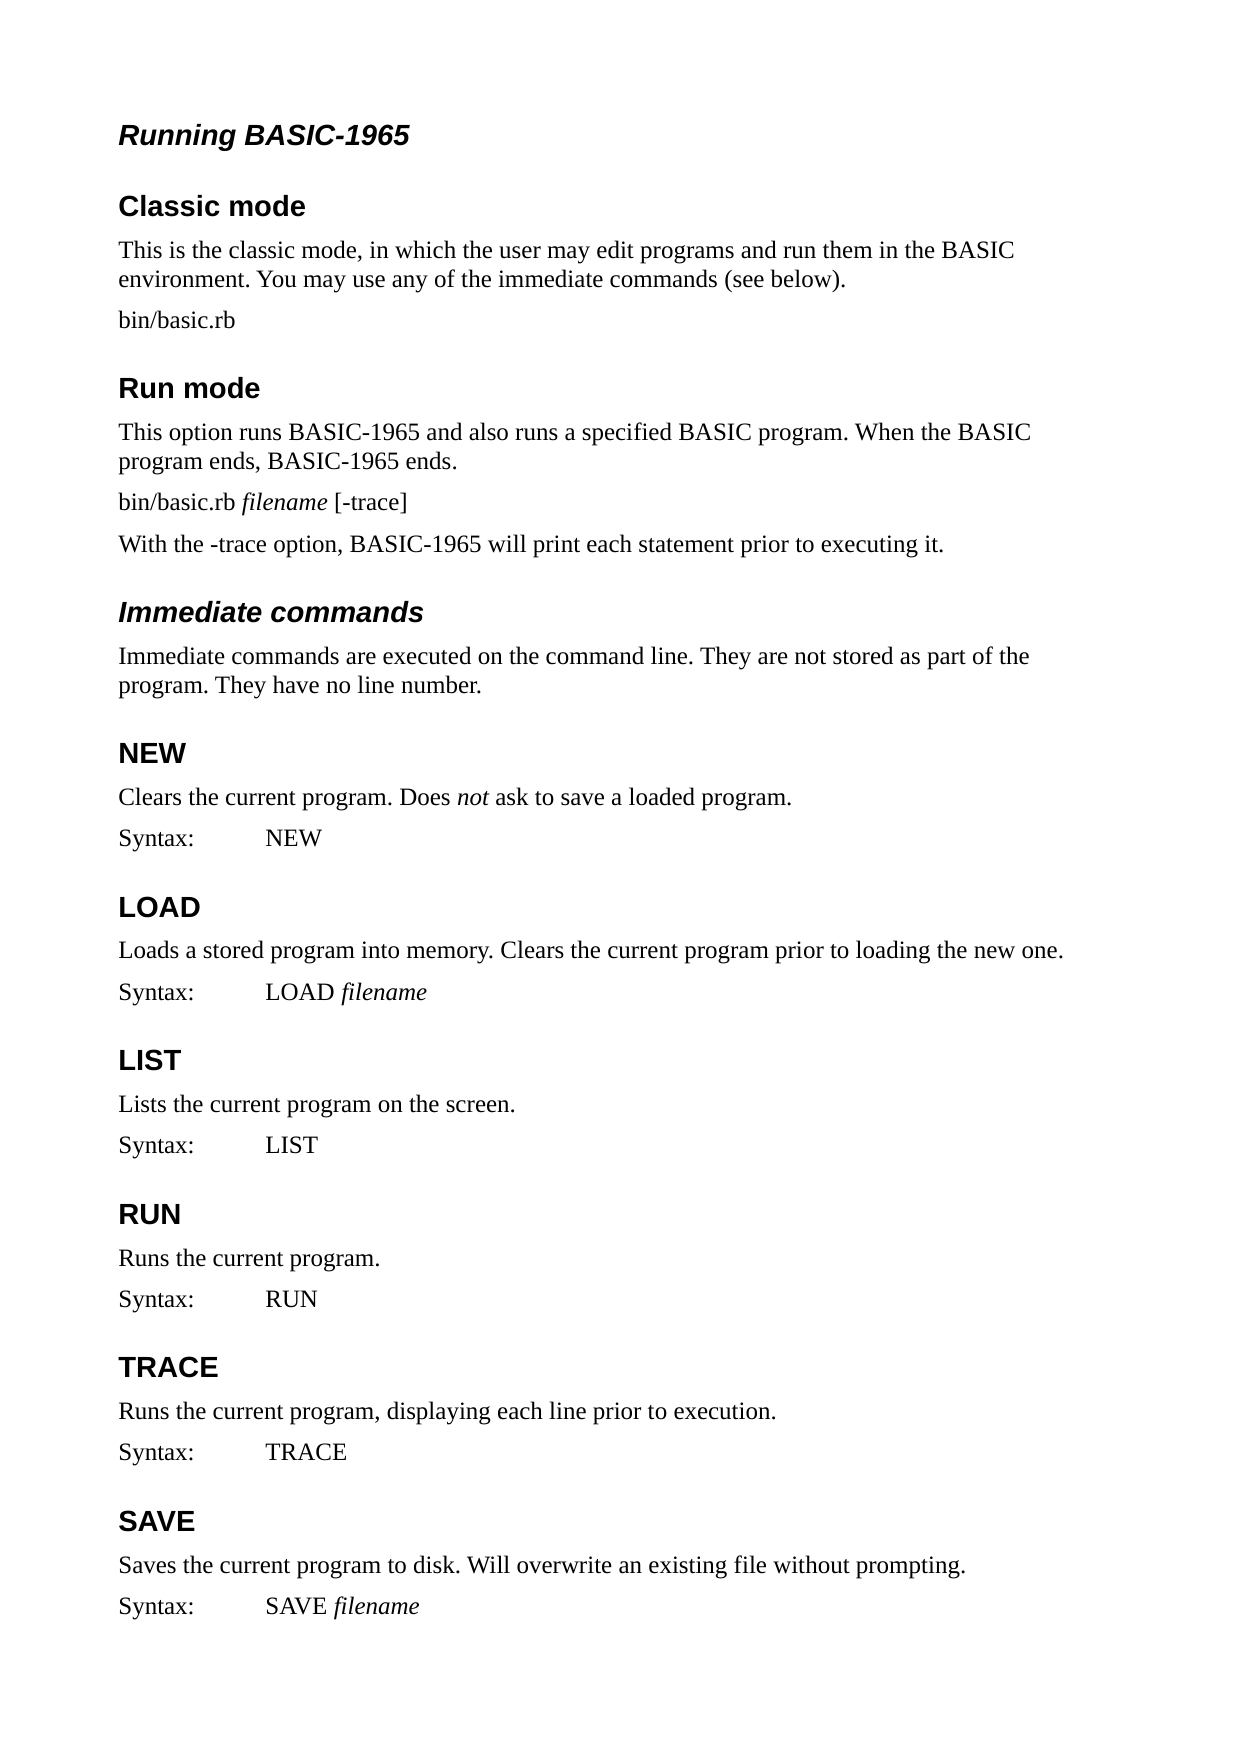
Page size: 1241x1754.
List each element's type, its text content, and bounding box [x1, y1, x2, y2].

text bin/basic.rb filename [-trace] [118, 487, 1122, 516]
text Syntax: NEW [118, 823, 1122, 852]
text Syntax: SAVE filename [118, 1591, 1122, 1620]
text Syntax: TRACE [118, 1437, 1122, 1466]
text Syntax: LOAD filename [118, 977, 1122, 1006]
subtitle RUN [118, 1197, 1122, 1230]
subtitle Classic mode [118, 189, 1122, 223]
subtitle TRACE [118, 1350, 1122, 1384]
subtitle LOAD [118, 889, 1122, 923]
subtitle Run mode [118, 371, 1122, 405]
text This is the classic mode, in which the user may edit programs and run them in the BASIC environment. You may use any of the immediate commands (see below). [118, 235, 1122, 293]
subtitle Running BASIC-1965 [118, 118, 1122, 152]
subtitle LIST [118, 1043, 1122, 1077]
text Saves the current program to disk. Will overwrite an existing file without prompting. [118, 1550, 1122, 1578]
text Immediate commands are executed on the command line. They are not stored as part of the program. They have no line number. [118, 641, 1122, 698]
text bin/basic.rb [118, 305, 1122, 334]
text Lists the current program on the screen. [118, 1089, 1122, 1118]
text Clears the current program. Does not ask to save a loaded program. [118, 782, 1122, 811]
text Syntax: RUN [118, 1284, 1122, 1313]
subtitle Immediate commands [118, 595, 1122, 628]
text Runs the current program, displaying each line prior to execution. [118, 1396, 1122, 1425]
text With the -trace option, BASIC-1965 will print each statement prior to executing it. [118, 529, 1122, 557]
subtitle NEW [118, 736, 1122, 769]
text Runs the current program. [118, 1243, 1122, 1271]
subtitle SAVE [118, 1504, 1122, 1537]
text This option runs BASIC-1965 and also runs a specified BASIC program. When the BASIC program ends, BASIC-1965 ends. [118, 417, 1122, 475]
text Syntax: LIST [118, 1130, 1122, 1159]
text Loads a stored program into memory. Clears the current program prior to loading the new one. [118, 936, 1122, 964]
